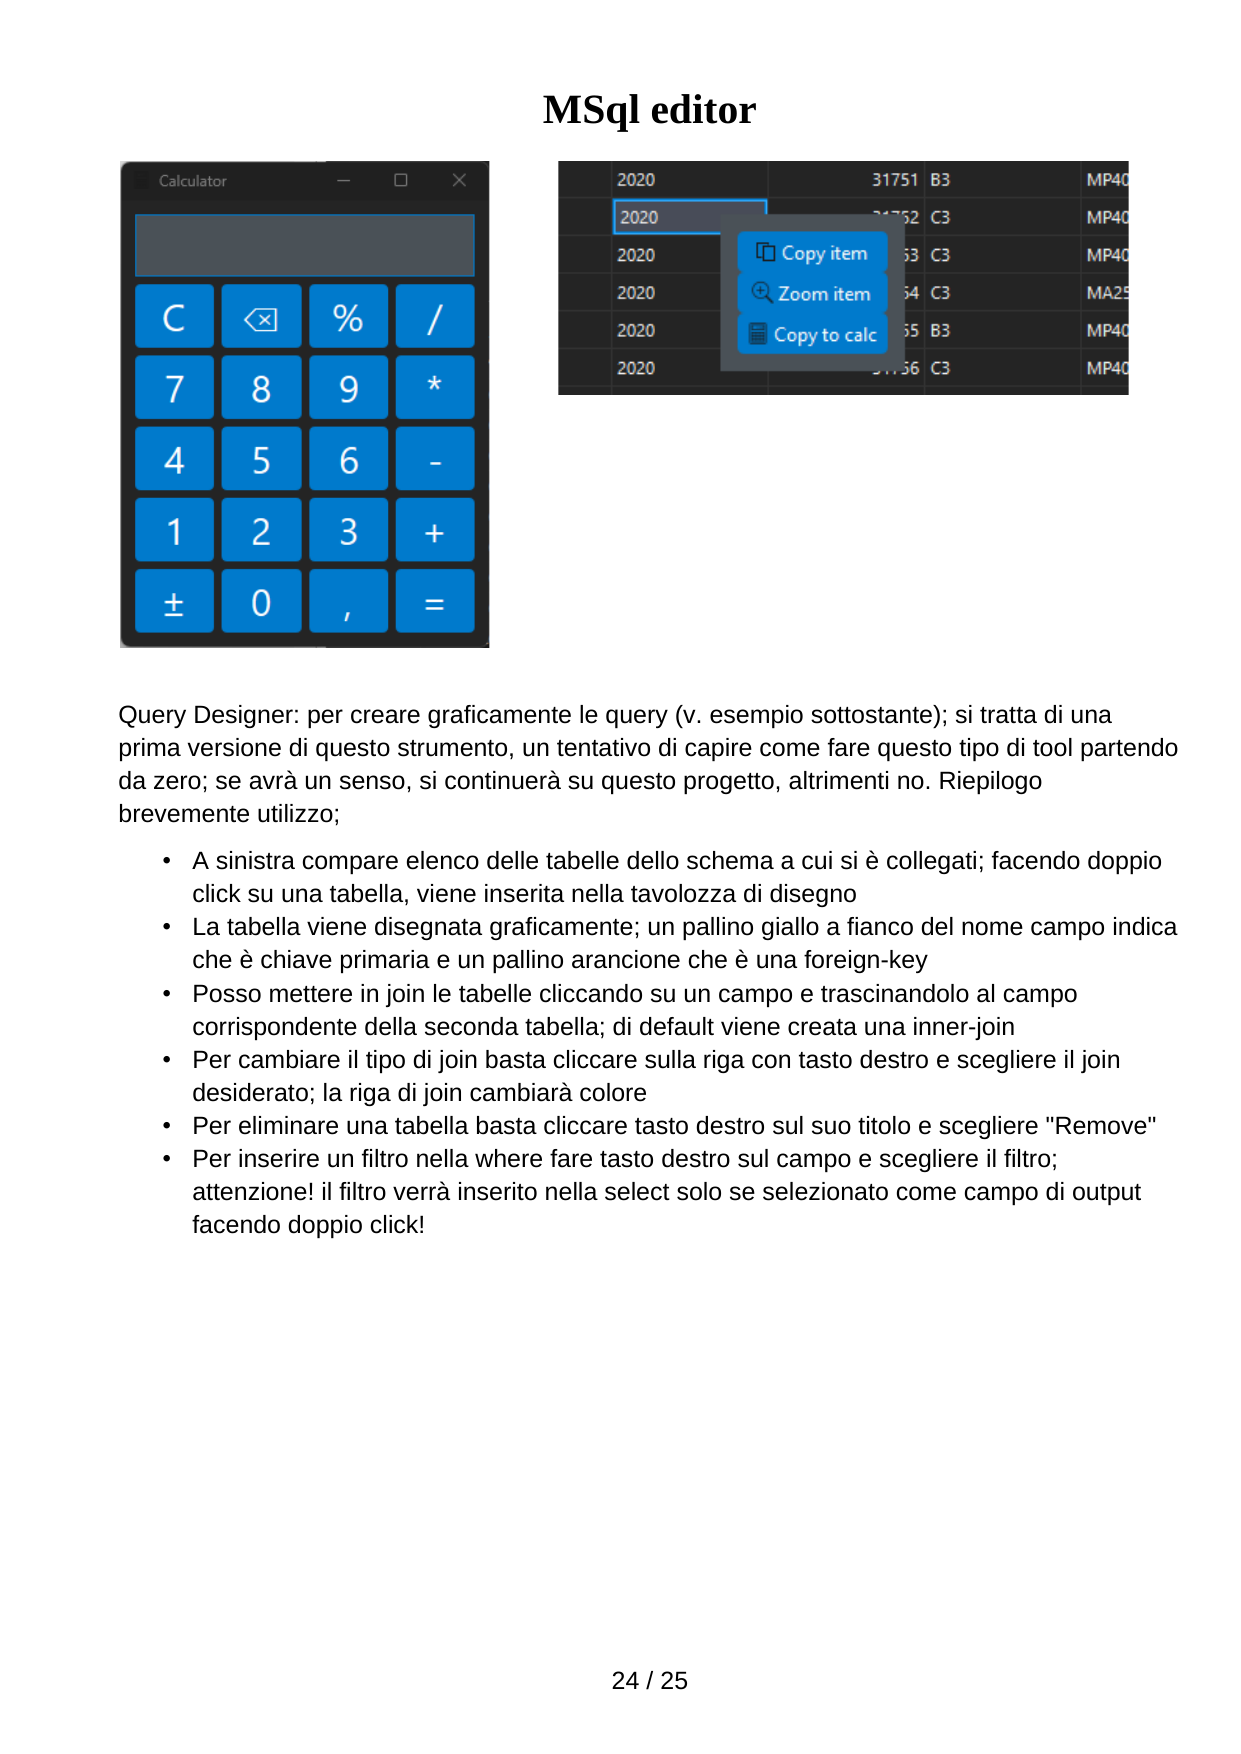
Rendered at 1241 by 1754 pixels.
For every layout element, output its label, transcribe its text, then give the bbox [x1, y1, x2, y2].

list Per eliminare una tabella basta cliccare tasto destro sul suo titolo e scegliere "Remove" [162, 1111, 1181, 1140]
picture [558, 161, 1129, 395]
list Per inserire un filtro nella where fare tasto destro sul campo e scegliere il filtro; attenzione! il filtro verrà inserito nella select solo se selezionato come campo di output facendo doppio click! [162, 1144, 1181, 1239]
list Per cambiare il tipo di join basta cliccare sulla riga con tasto destro e scegliere il join desiderato; la riga di join cambiarà colore [162, 1045, 1181, 1107]
list La tabella viene disegnata graficamente; un pallino giallo a fianco del nome campo indica che è chiave primaria e un pallino arancione che è una foreign-key [162, 912, 1181, 974]
text Query Designer: per creare graficamente le query (v. esempio sottostante); si tratta di una prima versione di questo strumento, un tentativo di capire come fare questo tipo di tool partendo da zero; se avrà un senso, si continuerà su questo progetto, altrimenti no. Riepilogo brevemente utilizzo; [118, 699, 1181, 827]
list Posso mettere in join le tabelle cliccando su un campo e trascinandolo al campo corrispondente della seconda tabella; di default viene creata una inner-join [162, 978, 1181, 1040]
list A sinistra compare elenco delle tabelle dello schema a cui si è collegati; facendo doppio click su una tabella, viene inserita nella tavolozza di disegno [162, 846, 1181, 908]
picture [120, 161, 490, 648]
